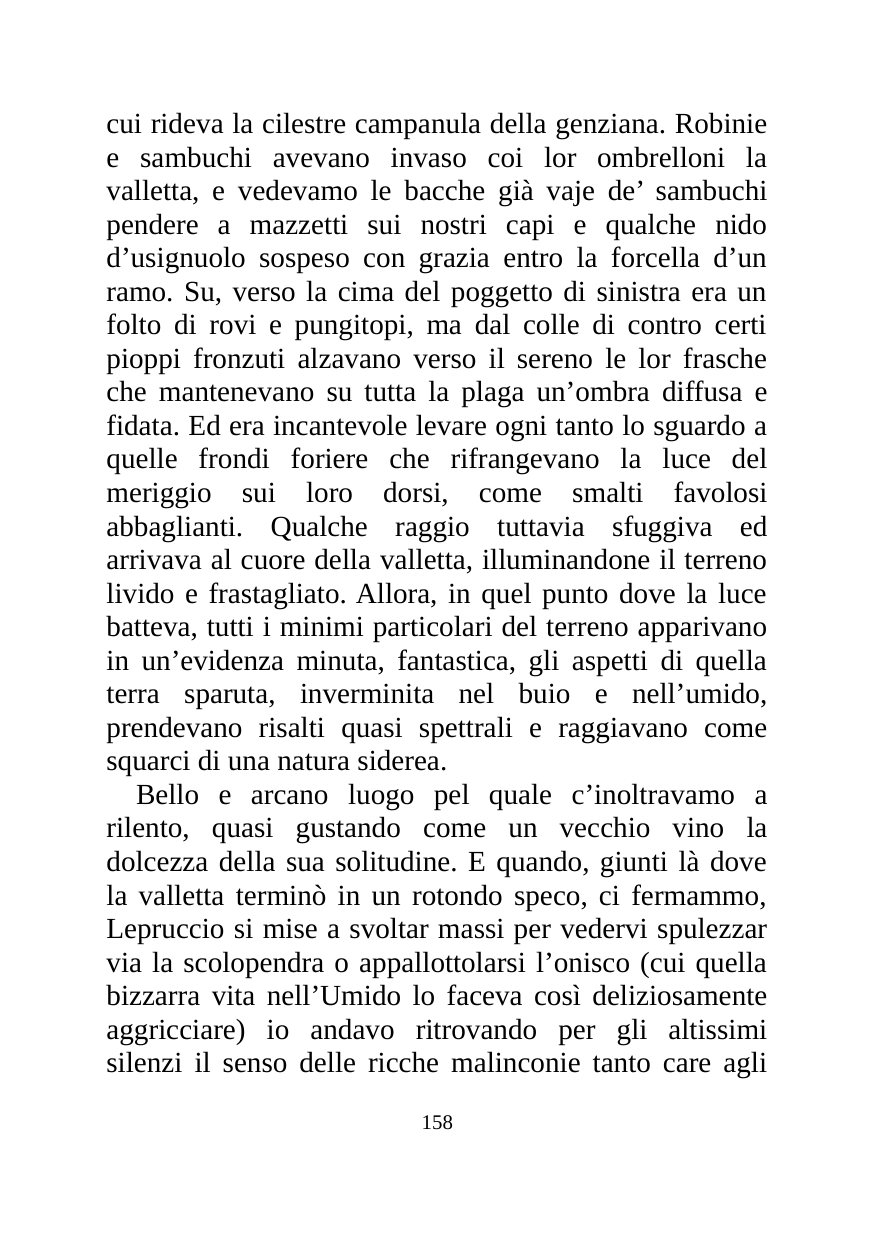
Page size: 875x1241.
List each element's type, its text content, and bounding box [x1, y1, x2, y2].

text Bello e arcano luogo pel quale c’inoltravamo a rilento, quasi gustando come un vecchio vino la dolcezza della sua solitudine. E quando, giunti là dove la valletta terminò in un rotondo speco, ci fermammo, Lepruccio si mise a svoltar massi per vedervi spulezzar via la scolopendra o appallottolarsi l’onisco (cui quella bizzarra vita nell’Umido lo faceva così deliziosamente aggricciare) io andavo ritrovando per gli altissimi silenzi il senso delle ricche malinconie tanto care agli [106, 777, 768, 1079]
text cui rideva la cilestre campanula della genziana. Robinie e sambuchi avevano invaso coi lor ombrelloni la valletta, e vedevamo le bacche già vaje de’ sambuchi pendere a mazzetti sui nostri capi e qualche nido d’usignuolo sospeso con grazia entro la forcella d’un ramo. Su, verso la cima del poggetto di sinistra era un folto di rovi e pungitopi, ma dal colle di contro certi pioppi fronzuti alzavano verso il sereno le lor frasche che mantenevano su tutta la plaga un’ombra diffusa e fidata. Ed era incantevole levare ogni tanto lo sguardo a quelle frondi foriere che rifrangevano la luce del meriggio sui loro dorsi, come smalti favolosi abbaglianti. Qualche raggio tuttavia sfuggiva ed arrivava al cuore della valletta, illuminandone il terreno livido e frastagliato. Allora, in quel punto dove la luce batteva, tutti i minimi particolari del terreno apparivano in un’evidenza minuta, fantastica, gli aspetti di quella terra sparuta, inverminita nel buio e nell’umido, prendevano risalti quasi spettrali e raggiavano come squarci di una natura siderea. [106, 106, 768, 777]
